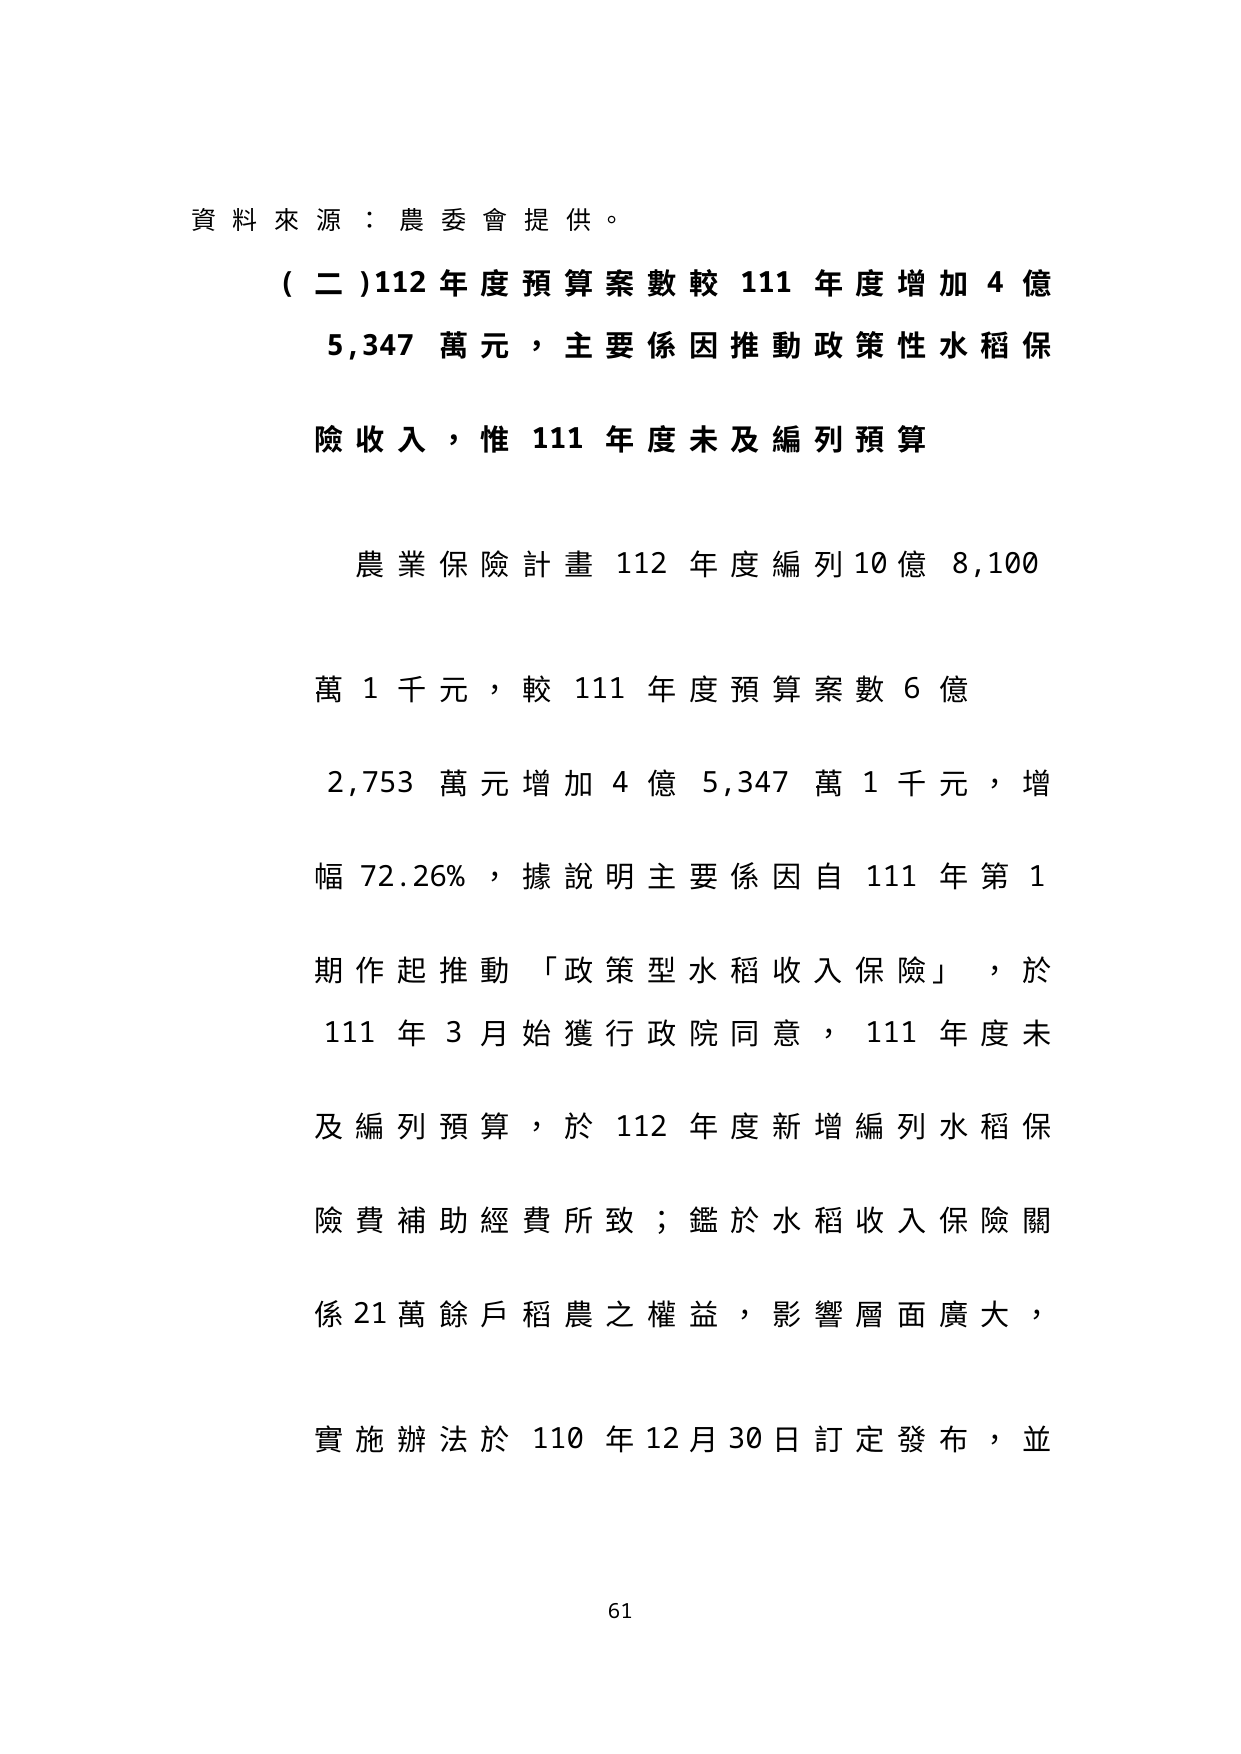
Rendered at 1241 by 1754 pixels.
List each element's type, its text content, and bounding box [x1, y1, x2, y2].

text 農業保險計畫112年度編列10億8,100萬1千元，較111年度預算案數6億2,753萬元增加4億5,347萬1千元，增幅72.26%，據說明主要係因自111年第1期作起推動「政策型水稻收入保險」，於111年3月始獲行政院同意，111年度未及編列預算，於112年度新增編列水稻保險費補助經費所致；鑑於水稻收入保險關係21萬餘戶稻農之權益，影響層面廣大，實施辦法於110年12月30日訂定發布，並 [271, 490, 1058, 1490]
text 資料來源：農委會提供。 [183, 177, 1058, 240]
text (二)112年度預算案數較111年度增加4億5,347萬元，主要係因推動政策性水稻保險收入，惟111年度未及編列預算 [242, 240, 1058, 490]
